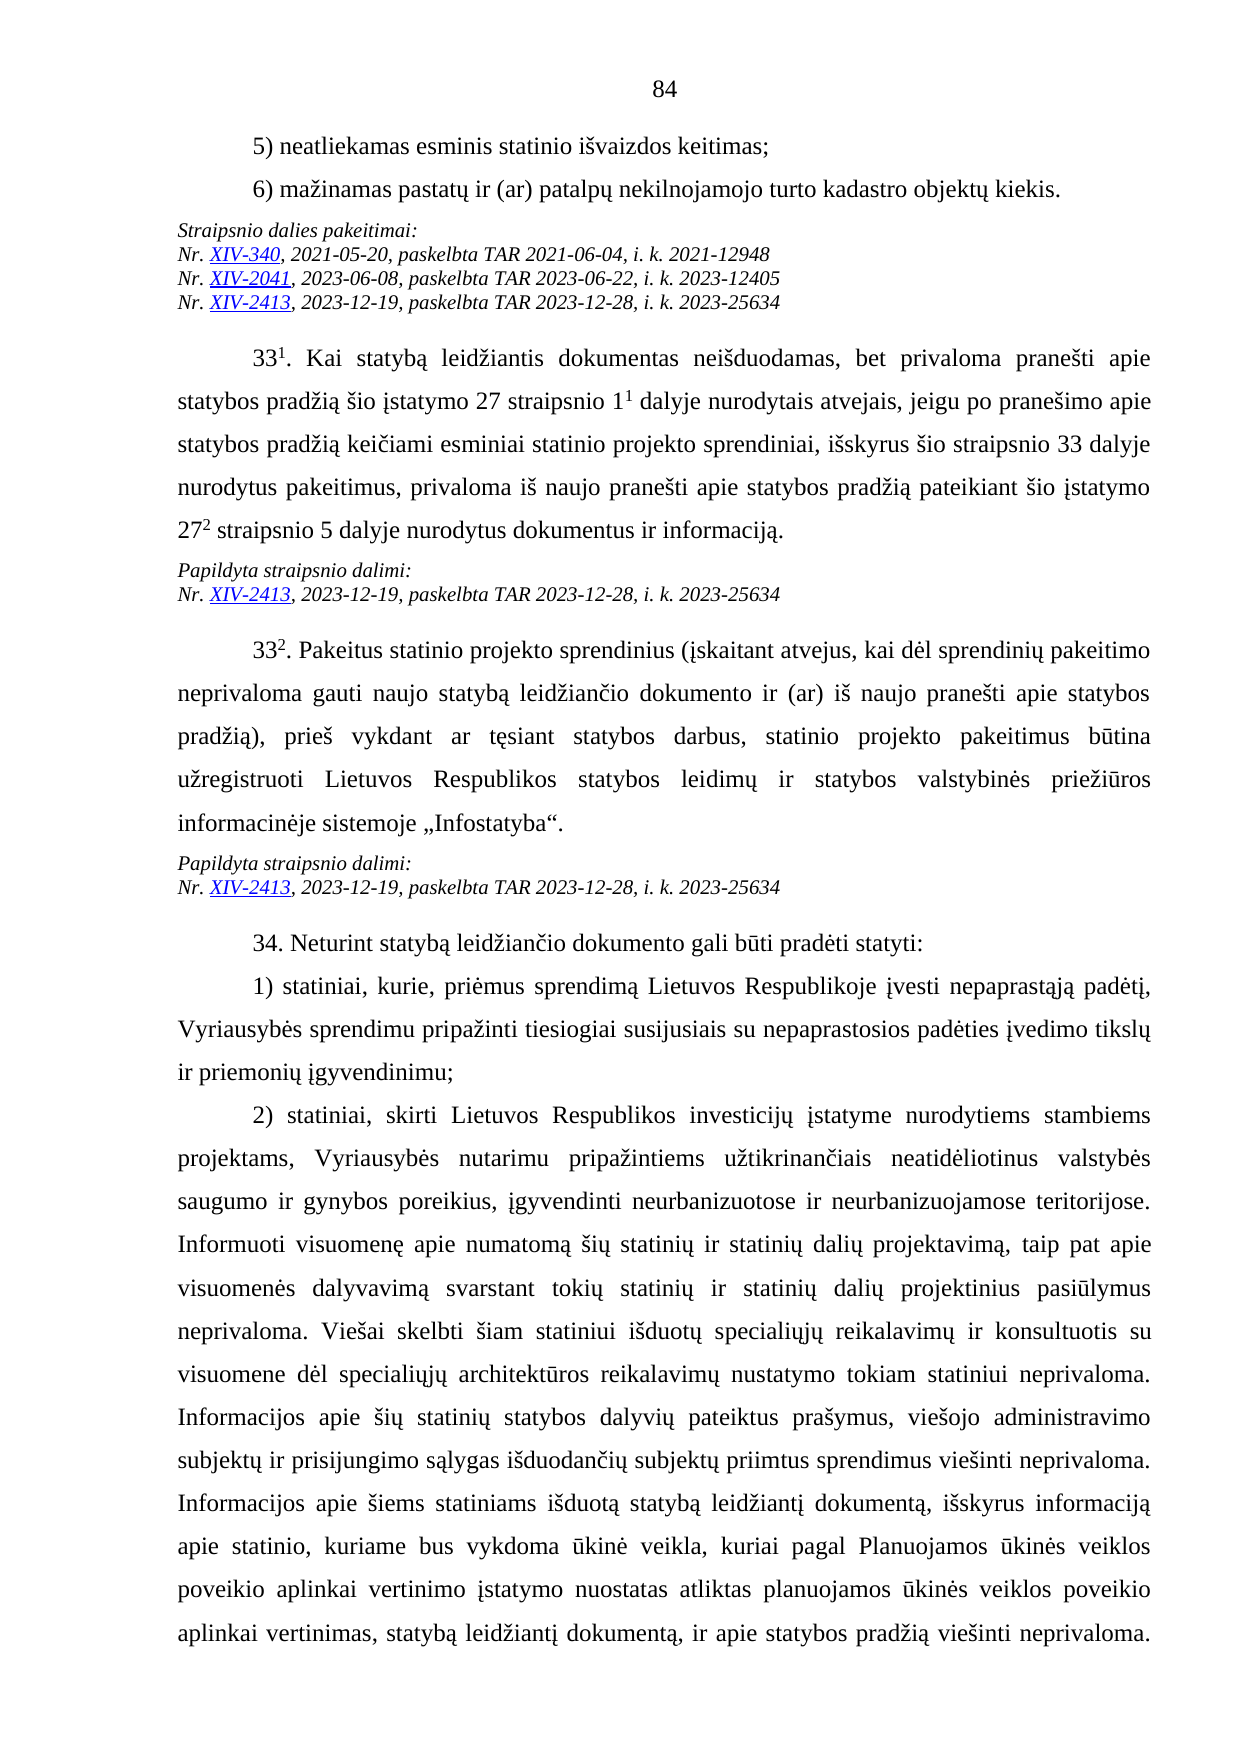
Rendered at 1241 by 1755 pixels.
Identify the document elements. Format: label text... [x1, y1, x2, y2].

text Nr. XIV-2413, 2023-12-19, paskelbta TAR 2023-12-28, i. k. 2023-25634 [177, 582, 1152, 606]
text 6) mažinamas pastatų ir (ar) patalpų nekilnojamojo turto kadastro objektų kiekis. [177, 174, 1152, 203]
text 5) neatliekamas esminis statinio išvaizdos keitimas; [177, 131, 1152, 160]
text 1) statiniai, kurie, priėmus sprendimą Lietuvos Respublikoje įvesti nepaprastąją padėtį, Vyriausybės sprendimu pripažinti tiesiogiai susijusiais su nepaprastosios padėties įvedimo tikslų ir priemonių įgyvendinimu; [177, 971, 1152, 1086]
text 2) statiniai, skirti Lietuvos Respublikos investicijų įstatyme nurodytiems stambiems projektams, Vyriausybės nutarimu pripažintiems užtikrinančiais neatidėliotinus valstybės saugumo ir gynybos poreikius, įgyvendinti neurbanizuotose ir neurbanizuojamose teritorijose. Informuoti visuomenę apie numatomą šių statinių ir statinių dalių projektavimą, taip pat apie visuomenės dalyvavimą svarstant tokių statinių ir statinių dalių projektinius pasiūlymus neprivaloma. Viešai skelbti šiam statiniui išduotų specialiųjų reikalavimų ir konsultuotis su visuomene dėl specialiųjų architektūros reikalavimų nustatymo tokiam statiniui neprivaloma. Informacijos apie šių statinių statybos dalyvių pateiktus prašymus, viešojo administravimo subjektų ir prisijungimo sąlygas išduodančių subjektų priimtus sprendimus viešinti neprivaloma. Informacijos apie šiems statiniams išduotą statybą leidžiantį dokumentą, išskyrus informaciją apie statinio, kuriame bus vykdoma ūkinė veikla, kuriai pagal Planuojamos ūkinės veiklos poveikio aplinkai vertinimo įstatymo nuostatas atliktas planuojamos ūkinės veiklos poveikio aplinkai vertinimas, statybą leidžiantį dokumentą, ir apie statybos pradžią viešinti neprivaloma. [177, 1100, 1152, 1646]
text Papildyta straipsnio dalimi: [177, 558, 1152, 582]
text Nr. XIV-2041, 2023-06-08, paskelbta TAR 2023-06-22, i. k. 2023-12405 [177, 266, 1152, 290]
text 34. Neturint statybą leidžiančio dokumento gali būti pradėti statyti: [177, 928, 1152, 956]
text 331. Kai statybą leidžiantis dokumentas neišduodamas, bet privaloma pranešti apie statybos pradžią šio įstatymo 27 straipsnio 11 dalyje nurodytais atvejais, jeigu po pranešimo apie statybos pradžią keičiami esminiai statinio projekto sprendiniai, išskyrus šio straipsnio 33 dalyje nurodytus pakeitimus, privaloma iš naujo pranešti apie statybos pradžią pateikiant šio įstatymo 272 straipsnio 5 dalyje nurodytus dokumentus ir informaciją. [177, 343, 1152, 544]
text Nr. XIV-2413, 2023-12-19, paskelbta TAR 2023-12-28, i. k. 2023-25634 [177, 290, 1152, 314]
text Papildyta straipsnio dalimi: [177, 851, 1152, 875]
text 332. Pakeitus statinio projekto sprendinius (įskaitant atvejus, kai dėl sprendinių pakeitimo neprivaloma gauti naujo statybą leidžiančio dokumento ir (ar) iš naujo pranešti apie statybos pradžią), prieš vykdant ar tęsiant statybos darbus, statinio projekto pakeitimus būtina užregistruoti Lietuvos Respublikos statybos leidimų ir statybos valstybinės priežiūros informacinėje sistemoje „Infostatyba“. [177, 635, 1152, 836]
text Straipsnio dalies pakeitimai: [177, 218, 1152, 242]
text Nr. XIV-340, 2021-05-20, paskelbta TAR 2021-06-04, i. k. 2021-12948 [177, 242, 1152, 266]
text Nr. XIV-2413, 2023-12-19, paskelbta TAR 2023-12-28, i. k. 2023-25634 [177, 875, 1152, 899]
